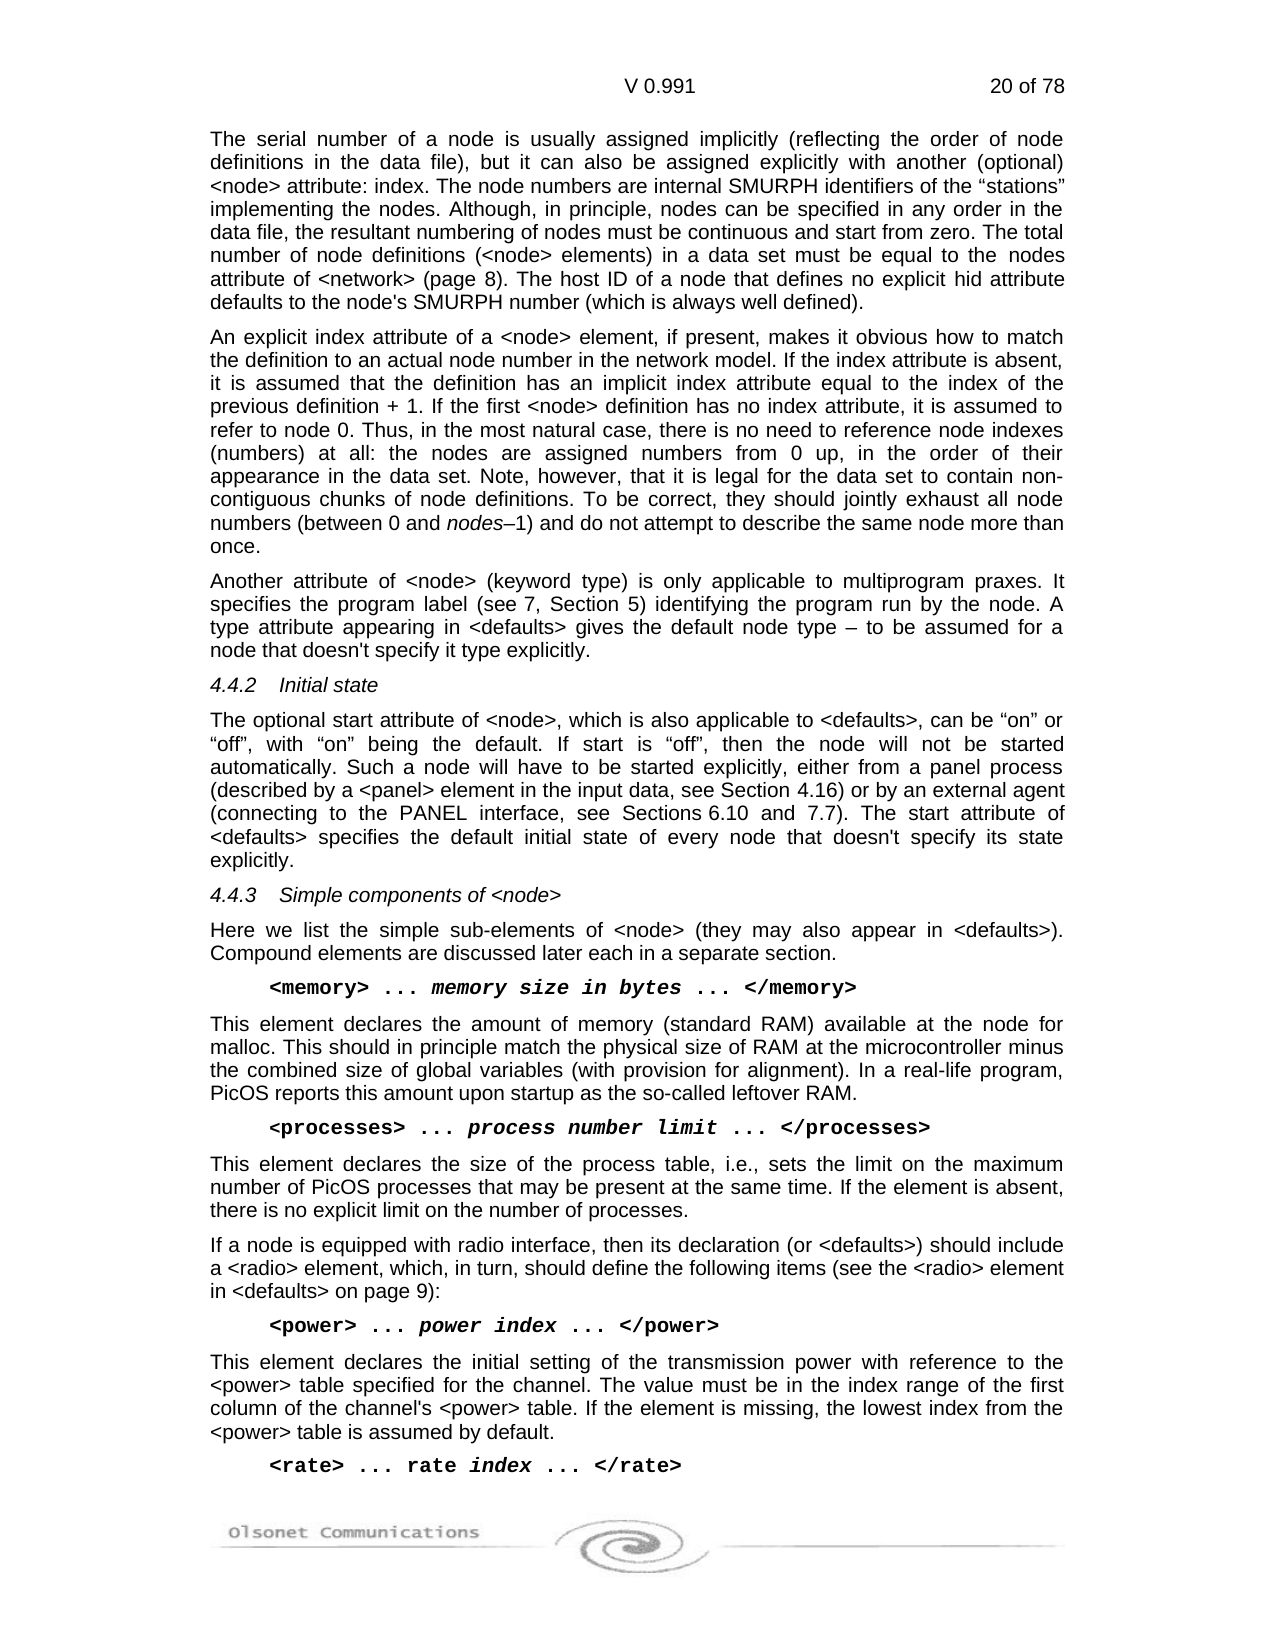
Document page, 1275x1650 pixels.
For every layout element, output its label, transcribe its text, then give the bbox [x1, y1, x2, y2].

text The serial number of a node is usually assigned implicitly (reflecting the order of node definitions in the data file), but it can also be assigned explicitly with another (optional) <node> attribute: index. The node numbers are internal SMURPH identifiers of the “stations” implementing the nodes. Although, in principle, nodes can be specified in any order in the data file, the resultant numbering of nodes must be continuous and start from zero. The total number of node definitions (<node> elements) in a data set must be equal to the nodes attribute of <network> (page 8). The host ID of a node that defines no explicit hid attribute defaults to the node's SMURPH number (which is always well defined). [210, 128, 1065, 313]
text Another attribute of <node> (keyword type) is only applicable to multiprogram praxes. It specifies the program label (see 7, Section 5) identifying the program run by the node. A type attribute appearing in <defaults> gives the default node type – to be assumed for a node that doesn't specify it type explicitly. [210, 569, 1065, 662]
text <processes> ... process number limit ... </processes> [269, 1117, 1065, 1140]
text This element declares the amount of memory (standard RAM) available at the node for malloc. This should in principle match the physical size of RAM at the microcontroller minus the combined size of global variables (with provision for alignment). In a real-life program, PicOS reports this amount upon startup as the so-called leftover RAM. [210, 1012, 1065, 1105]
text The optional start attribute of <node>, which is also applicable to <defaults>, can be “on” or “off”, with “on” being the default. If start is “off”, then the node will not be started automatically. Such a node will have to be started explicitly, either from a panel process (described by a <panel> element in the input data, see Section 4.16) or by an external agent (connecting to the PANEL interface, see Sections 6.10 and 7.7). The start attribute of <defaults> specifies the default initial state of every node that doesn't specify its state explicitly. [210, 709, 1065, 872]
text An explicit index attribute of a <node> element, if present, makes it obvious how to match the definition to an actual node number in the network model. If the index attribute is absent, it is assumed that the definition has an implicit index attribute equal to the index of the previous definition + 1. If the first <node> definition has no index attribute, it is assumed to refer to node 0. Thus, in the most natural case, there is no need to reference node indexes (numbers) at all: the nodes are assigned numbers from 0 up, in the order of their appearance in the data set. Note, however, that it is legal for the data set to contain non-contiguous chunks of node definitions. To be correct, they should jointly exhaust all node numbers (between 0 and nodes–1) and do not attempt to describe the same node more than once. [210, 325, 1065, 558]
picture [210, 1504, 1065, 1596]
subtitle Initial state [210, 674, 1065, 697]
subtitle Simple components of <node> [210, 883, 1065, 907]
text <power> ... power index ... </power> [269, 1315, 1065, 1339]
text <memory> ... memory size in bytes ... </memory> [269, 977, 1065, 1000]
text This element declares the initial setting of the transmission power with reference to the <power> table specified for the channel. The value must be in the index range of the first column of the channel's <power> table. If the element is missing, the lowest index from the <power> table is assumed by default. [210, 1351, 1065, 1443]
text <rate> ... rate index ... </rate> [269, 1455, 1065, 1479]
text If a node is equipped with radio interface, then its declaration (or <defaults>) should include a <radio> element, which, in turn, should define the following items (see the <radio> element in <defaults> on page 9): [210, 1234, 1065, 1303]
text This element declares the size of the process table, i.e., sets the limit on the maximum number of PicOS processes that may be present at the same time. If the element is absent, there is no explicit limit on the number of processes. [210, 1152, 1065, 1222]
text Here we list the simple sub-elements of <node> (they may also appear in <defaults>). Compound elements are discussed later each in a separate section. [210, 918, 1065, 965]
